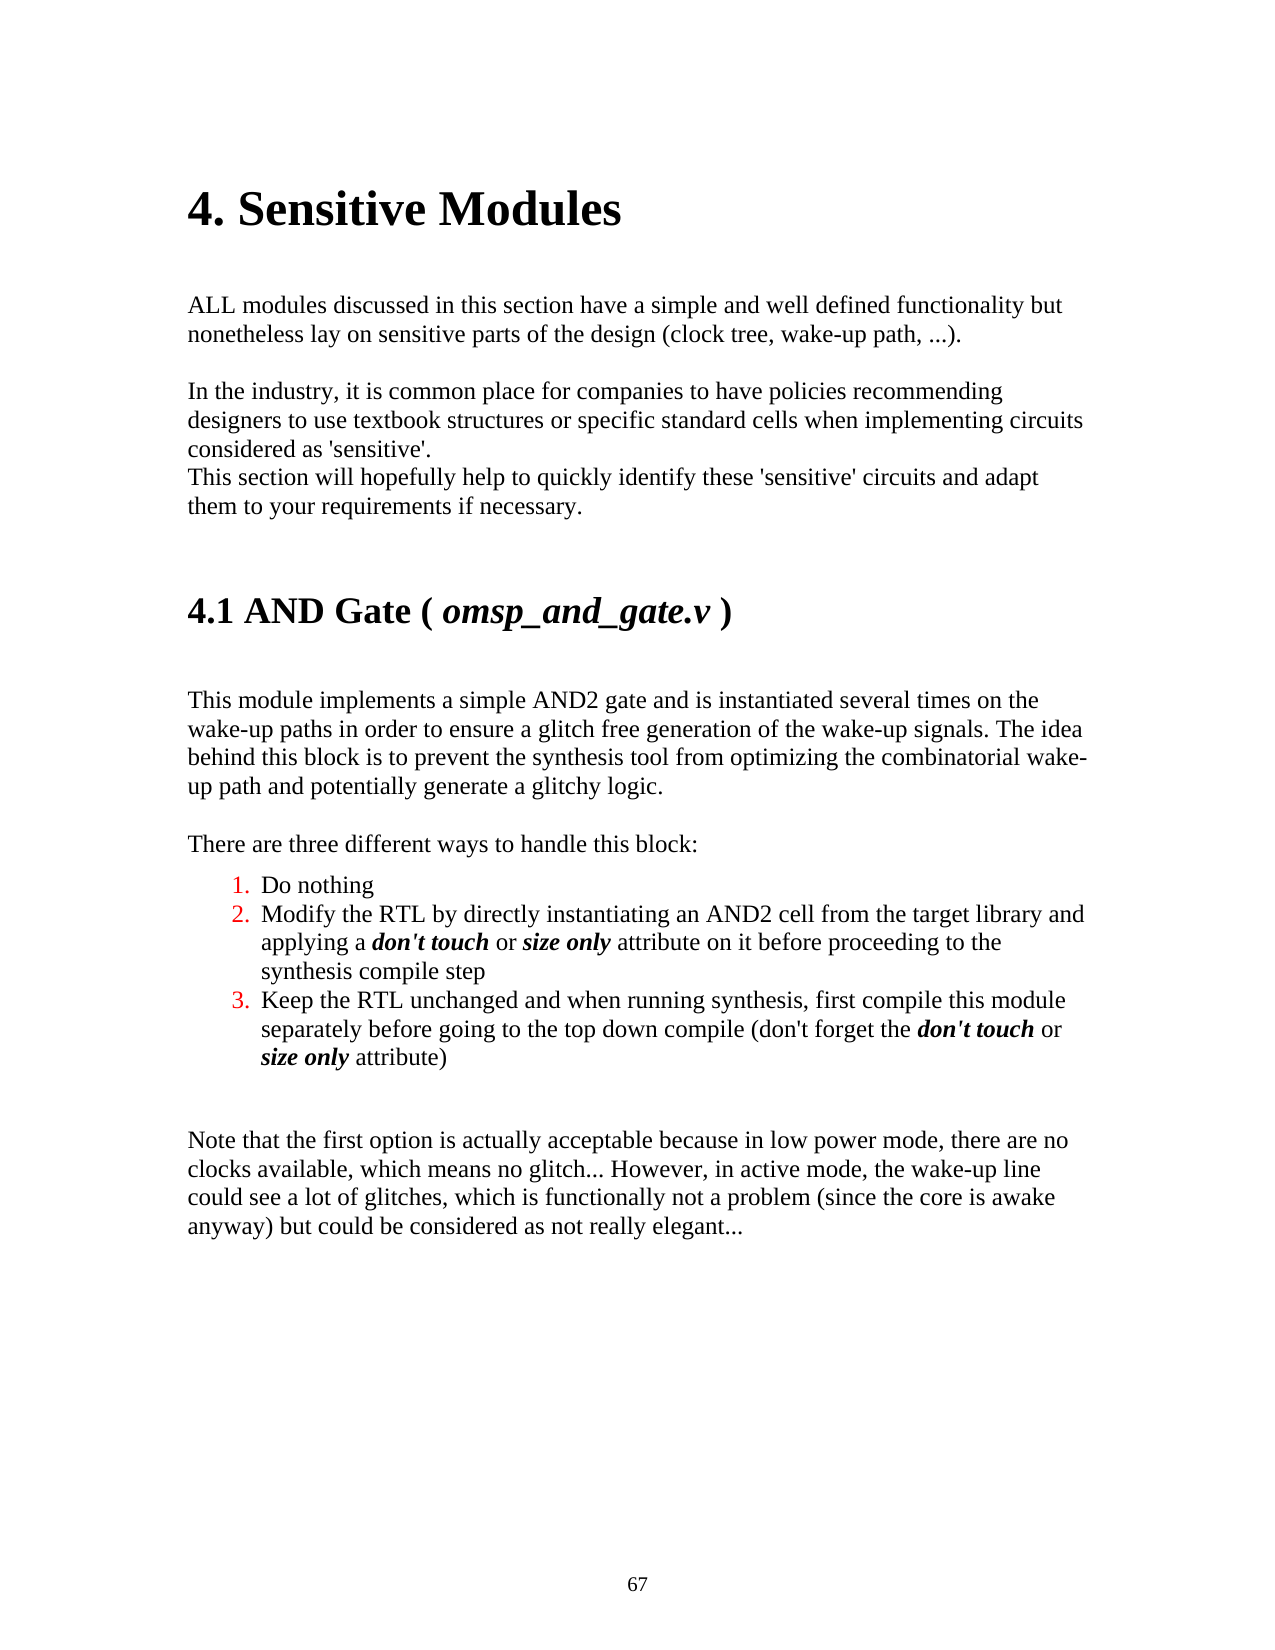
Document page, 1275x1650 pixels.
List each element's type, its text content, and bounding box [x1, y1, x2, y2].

text 4.1 AND Gate ( omsp_and_gate.v ) [187, 588, 1088, 631]
list Do nothing [231, 870, 1088, 899]
text 4. Sensitive Modules [187, 150, 1088, 236]
text This module implements a simple AND2 gate and is instantiated several times on the wake-up paths in order to ensure a glitch free generation of the wake-up signals. The idea behind this block is to prevent the synthesis tool from optimizing the combinatorial wake-up path and potentially generate a glitchy logic. There are three different ways to handle this block: [187, 685, 1088, 857]
text ALL modules discussed in this section have a simple and well defined functionality but nonetheless lay on sensitive parts of the design (clock tree, wake-up path, ...). In the industry, it is common place for companies to have policies recommending designers to use textbook structures or specific standard cells when implementing circuits considered as 'sensitive'. This section will hopefully help to quickly identify these 'sensitive' circuits and adapt them to your requirements if necessary. [187, 290, 1088, 520]
list Modify the RTL by directly instantiating an AND2 cell from the target library and applying a don't touch or size only attribute on it before proceeding to the synthesis compile step [231, 899, 1088, 985]
list Keep the RTL unchanged and when running synthesis, first compile this module separately before going to the top down compile (don't forget the don't touch or size only attribute) [231, 985, 1088, 1071]
text Note that the first option is actually acceptable because in low power mode, there are no clocks available, which means no glitch... However, in active mode, the wake-up line could see a lot of glitches, which is functionally not a problem (since the core is awake anyway) but could be considered as not really elegant... [187, 1125, 1088, 1240]
